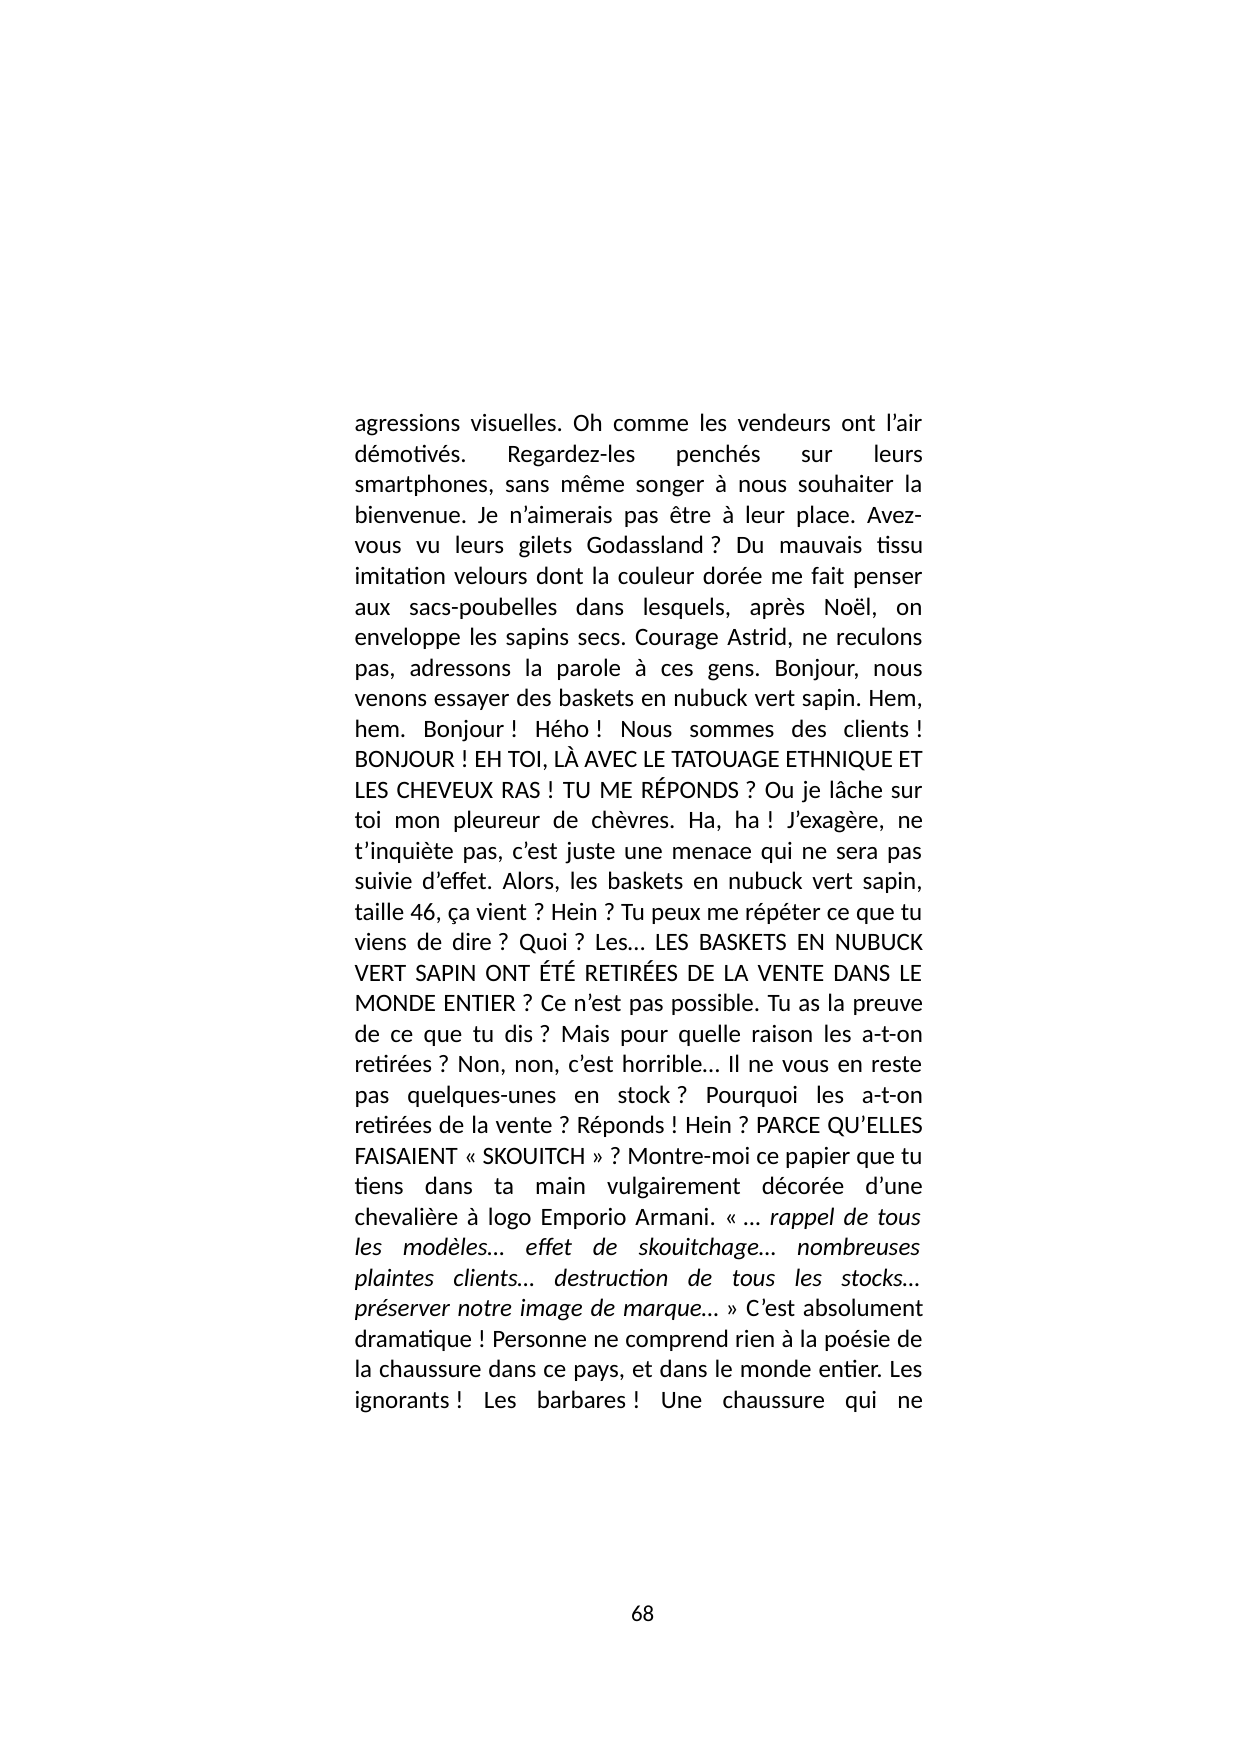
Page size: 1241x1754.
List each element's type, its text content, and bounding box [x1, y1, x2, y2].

text agressions visuelles. Oh comme les vendeurs ont l’air démotivés. Regardez-les penchés sur leurs smartphones, sans même songer à nous souhaiter la bienvenue. Je n’aimerais pas être à leur place. Avez-vous vu leurs gilets Godassland ? Du mauvais tissu imitation velours dont la couleur dorée me fait penser aux sacs-poubelles dans lesquels, après Noël, on enveloppe les sapins secs. Courage Astrid, ne reculons pas, adressons la parole à ces gens. Bonjour, nous venons essayer des baskets en nubuck vert sapin. Hem, hem. Bonjour ! Hého ! Nous sommes des clients ! BONJOUR ! EH TOI, LÀ AVEC LE TATOUAGE ETHNIQUE ET LES CHEVEUX RAS ! TU ME RÉPONDS ? Ou je lâche sur toi mon pleureur de chèvres. Ha, ha ! J’exagère, ne t’inquiète pas, c’est juste une menace qui ne sera pas suivie d’effet. Alors, les baskets en nubuck vert sapin, taille 46, ça vient ? Hein ? Tu peux me répéter ce que tu viens de dire ? Quoi ? Les… LES BASKETS EN NUBUCK VERT SAPIN ONT ÉTÉ RETIRÉES DE LA VENTE DANS LE MONDE ENTIER ? Ce n’est pas possible. Tu as la preuve de ce que tu dis ? Mais pour quelle raison les a-t-on retirées ? Non, non, c’est horrible… Il ne vous en reste pas quelques-unes en stock ? Pourquoi les a-t-on retirées de la vente ? Réponds ! Hein ? PARCE QU’ELLES FAISAIENT « SKOUITCH » ? Montre-moi ce papier que tu tiens dans ta main vulgairement décorée d’une chevalière à logo Emporio Armani. « … rappel de tous les modèles… effet de skouitchage… nombreuses plaintes clients… destruction de tous les stocks… préserver notre image de marque… » C’est absolument dramatique ! Personne ne comprend rien à la poésie de la chaussure dans ce pays, et dans le monde entier. Les ignorants ! Les barbares ! Une chaussure qui ne [354, 407, 923, 1415]
